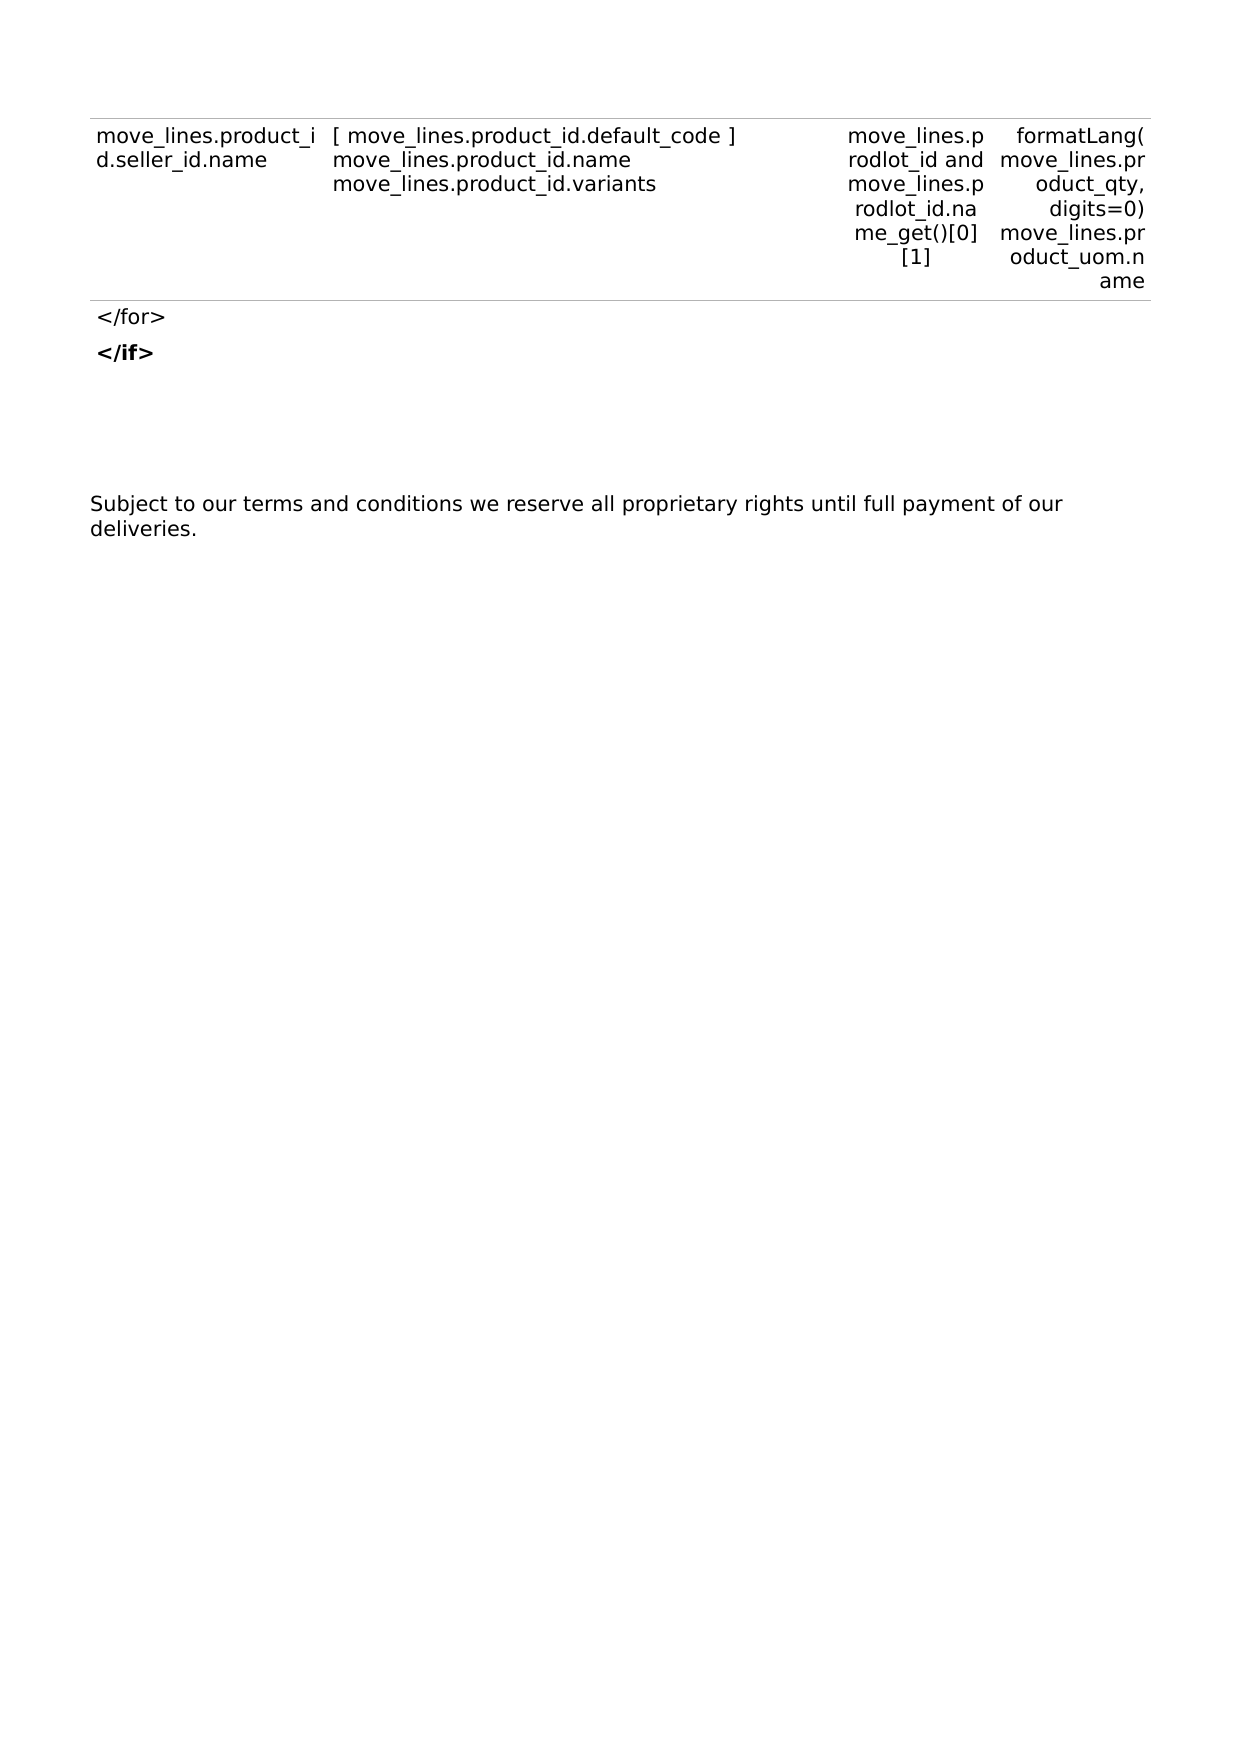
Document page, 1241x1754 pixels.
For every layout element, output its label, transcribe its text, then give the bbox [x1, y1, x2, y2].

text Subject to our terms and conditions we reserve all proprietary rights until full payment of our deliveries. [90, 492, 1151, 541]
table_cell [839, 301, 993, 335]
table_cell [993, 335, 1151, 371]
table_cell move_lines.product_id.seller_id.name [90, 119, 326, 299]
table_cell formatLang(move_lines.product_qty, digits=0) move_lines.product_uom.name [993, 119, 1151, 299]
table_cell move_lines.prodlot_id and move_lines.prodlot_id.name_get()[0][1] [839, 119, 993, 299]
table_cell [993, 301, 1151, 335]
table_cell </if> [90, 335, 326, 371]
table_cell [ move_lines.product_id.default_code ] move_lines.product_id.name move_lines.product_id.variants [326, 119, 839, 299]
table_cell [326, 301, 839, 335]
table_cell [326, 335, 839, 371]
table_cell </for> [90, 301, 326, 335]
table_cell [839, 335, 993, 371]
